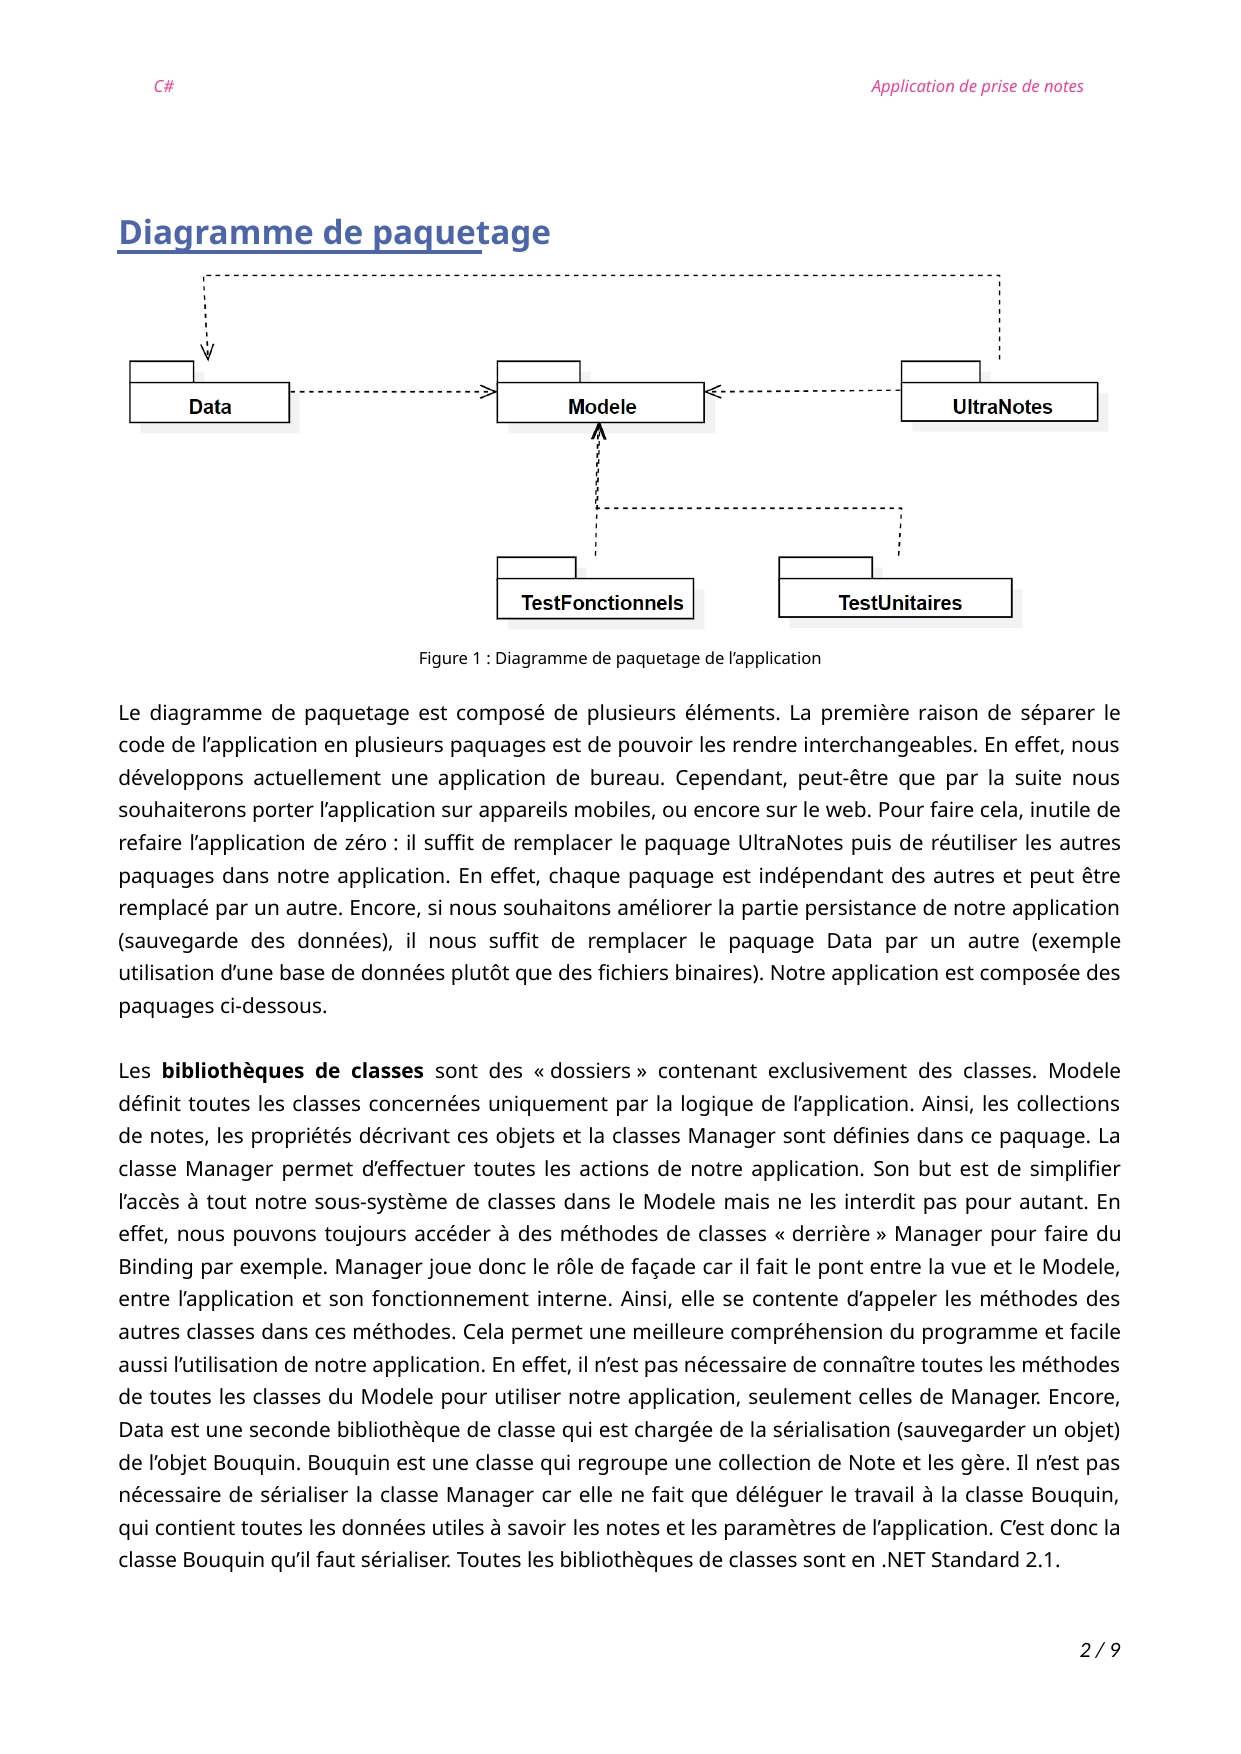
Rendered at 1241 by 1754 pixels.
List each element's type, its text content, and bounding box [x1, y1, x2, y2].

text [118, 254, 1122, 264]
text Les bibliothèques de classes sont des « dossiers » contenant exclusivement des classes. Modele définit toutes les classes concernées uniquement par la logique de l’application. Ainsi, les collections de notes, les propriétés décrivant ces objets et la classes Manager sont définies dans ce paquage. La classe Manager permet d’effectuer toutes les actions de notre application. Son but est de simplifier l’accès à tout notre sous-système de classes dans le Modele mais ne les interdit pas pour autant. En effet, nous pouvons toujours accéder à des méthodes de classes « derrière » Manager pour faire du Binding par exemple. Manager joue donc le rôle de façade car il fait le pont entre la vue et le Modele, entre l’application et son fonctionnement interne. Ainsi, elle se contente d’appeler les méthodes des autres classes dans ces méthodes. Cela permet une meilleure compréhension du programme et facile aussi l’utilisation de notre application. En effet, il n’est pas nécessaire de connaître toutes les méthodes de toutes les classes du Modele pour utiliser notre application, seulement celles de Manager. Encore, Data est une seconde bibliothèque de classe qui est chargée de la sérialisation (sauvegarder un objet) de l’objet Bouquin. Bouquin est une classe qui regroupe une collection de Note et les gère. Il n’est pas nécessaire de sérialiser la classe Manager car elle ne fait que déléguer le travail à la classe Bouquin, qui contient toutes les données utiles à savoir les notes et les paramètres de l’application. C’est donc la classe Bouquin qu’il faut sérialiser. Toutes les bibliothèques de classes sont en .NET Standard 2.1. [118, 1056, 1122, 1574]
text Le diagramme de paquetage est composé de plusieurs éléments. La première raison de séparer le code de l’application en plusieurs paquages est de pouvoir les rendre interchangeables. En effet, nous développons actuellement une application de bureau. Cependant, peut-être que par la suite nous souhaiterons porter l’application sur appareils mobiles, ou encore sur le web. Pour faire cela, inutile de refaire l’application de zéro : il suffit de remplacer le paquage UltraNotes puis de réutiliser les autres paquages dans notre application. En effet, chaque paquage est indépendant des autres et peut être remplacé par un autre. Encore, si nous souhaitons améliorer la partie persistance de notre application (sauvegarde des données), il nous suffit de remplacer le paquage Data par un autre (exemple utilisation d’une base de données plutôt que des fichiers binaires). Notre application est composée des paquages ci-dessous. [118, 698, 1122, 1019]
text Figure 1 : Diagramme de paquetage de l’application [118, 647, 1122, 669]
text Diagramme de paquetage [118, 209, 1122, 254]
